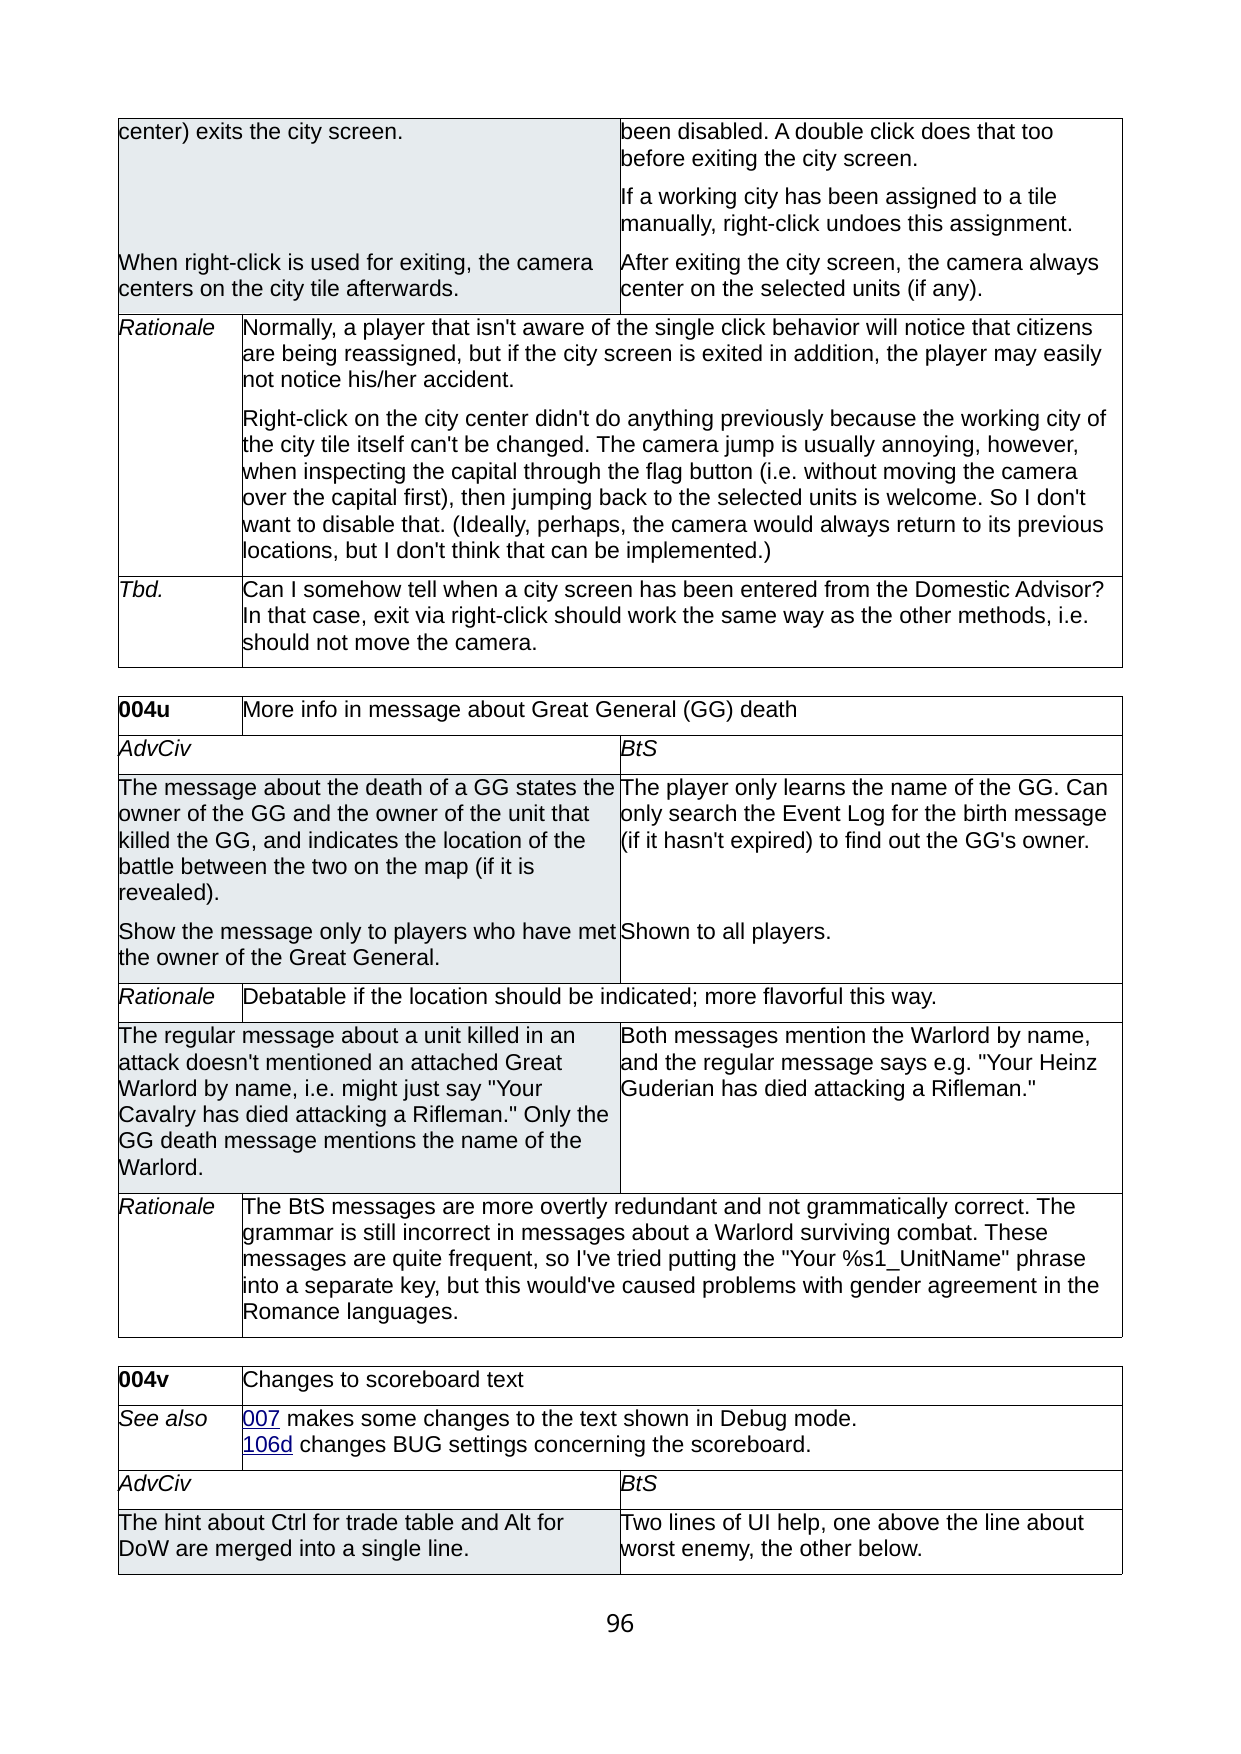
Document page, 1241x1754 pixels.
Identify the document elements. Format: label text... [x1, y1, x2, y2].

table_cell Tbd. [119, 577, 242, 667]
table_cell The player only learns the name of the GG. Can only search the Event Log for the birth message (if it hasn't expired) to find out the GG's owner. Shown to all players. [621, 775, 1122, 983]
table_cell Normally, a player that isn't aware of the single click behavior will notice that citizens are being reassigned, but if the city screen is exited in addition, the player may easily not notice his/her accident. Right-click on the city center didn't do anything previously because the working city of the city tile itself can't be changed. The camera jump is usually annoying, however, when inspecting the capital through the flag button (i.e. without moving the camera over the capital first), then jumping back to the selected units is welcome. So I don't want to disable that. (Ideally, perhaps, the camera would always return to its previous locations, but I don't think that can be implemented.) [243, 315, 1122, 576]
table_header More info in message about Great General (GG) death [243, 697, 1122, 735]
table_cell See also [119, 1406, 242, 1470]
table_cell The hint about Ctrl for trade table and Alt for DoW are merged into a single line. [119, 1510, 620, 1574]
table_cell Debatable if the location should be indicated; more flavorful this way. [243, 984, 1122, 1022]
table_cell The BtS messages are more overtly redundant and not grammatically correct. The grammar is still incorrect in messages about a Warlord surviving combat. These messages are quite frequent, so I've tried putting the "Your %s1_UnitName" phrase into a separate key, but this would've caused problems with gender agreement in the Romance languages. [243, 1194, 1122, 1337]
table_cell Rationale [119, 1194, 242, 1337]
table_cell 007 makes some changes to the text shown in Debug mode. 106d changes BUG settings concerning the scoreboard. [243, 1406, 1122, 1470]
table_cell center) exits the city screen. When right-click is used for exiting, the camera centers on the city tile afterwards. [119, 119, 620, 313]
table_cell Rationale [119, 315, 242, 576]
table_cell BtS [621, 736, 1122, 774]
table_header Changes to scoreboard text [243, 1367, 1122, 1404]
table_cell Both messages mention the Warlord by name, and the regular message says e.g. "Your Heinz Guderian has died attacking a Rifleman." [621, 1023, 1122, 1193]
table_cell Can I somehow tell when a city screen has been entered from the Domestic Advisor? In that case, exit via right-click should work the same way as the other methods, i.e. should not move the camera. [243, 577, 1122, 667]
table_cell Rationale [119, 984, 242, 1022]
table_cell The message about the death of a GG states the owner of the GG and the owner of the unit that killed the GG, and indicates the location of the battle between the two on the map (if it is revealed). Show the message only to players who have met the owner of the Great General. [119, 775, 620, 983]
table_cell AdvCiv [119, 736, 620, 774]
table_cell BtS [621, 1471, 1122, 1509]
table_cell been disabled. A double click does that too before exiting the city screen. If a working city has been assigned to a tile manually, right-click undoes this assignment. After exiting the city screen, the camera always center on the selected units (if any). [621, 119, 1122, 313]
table_cell Two lines of UI help, one above the line about worst enemy, the other below. [621, 1510, 1122, 1574]
table_header 004u [119, 697, 242, 735]
table_cell The regular message about a unit killed in an attack doesn't mentioned an attached Great Warlord by name, i.e. might just say "Your Cavalry has died attacking a Rifleman." Only the GG death message mentions the name of the Warlord. [119, 1023, 620, 1193]
table_header 004v [119, 1367, 242, 1404]
table_cell AdvCiv [119, 1471, 620, 1509]
